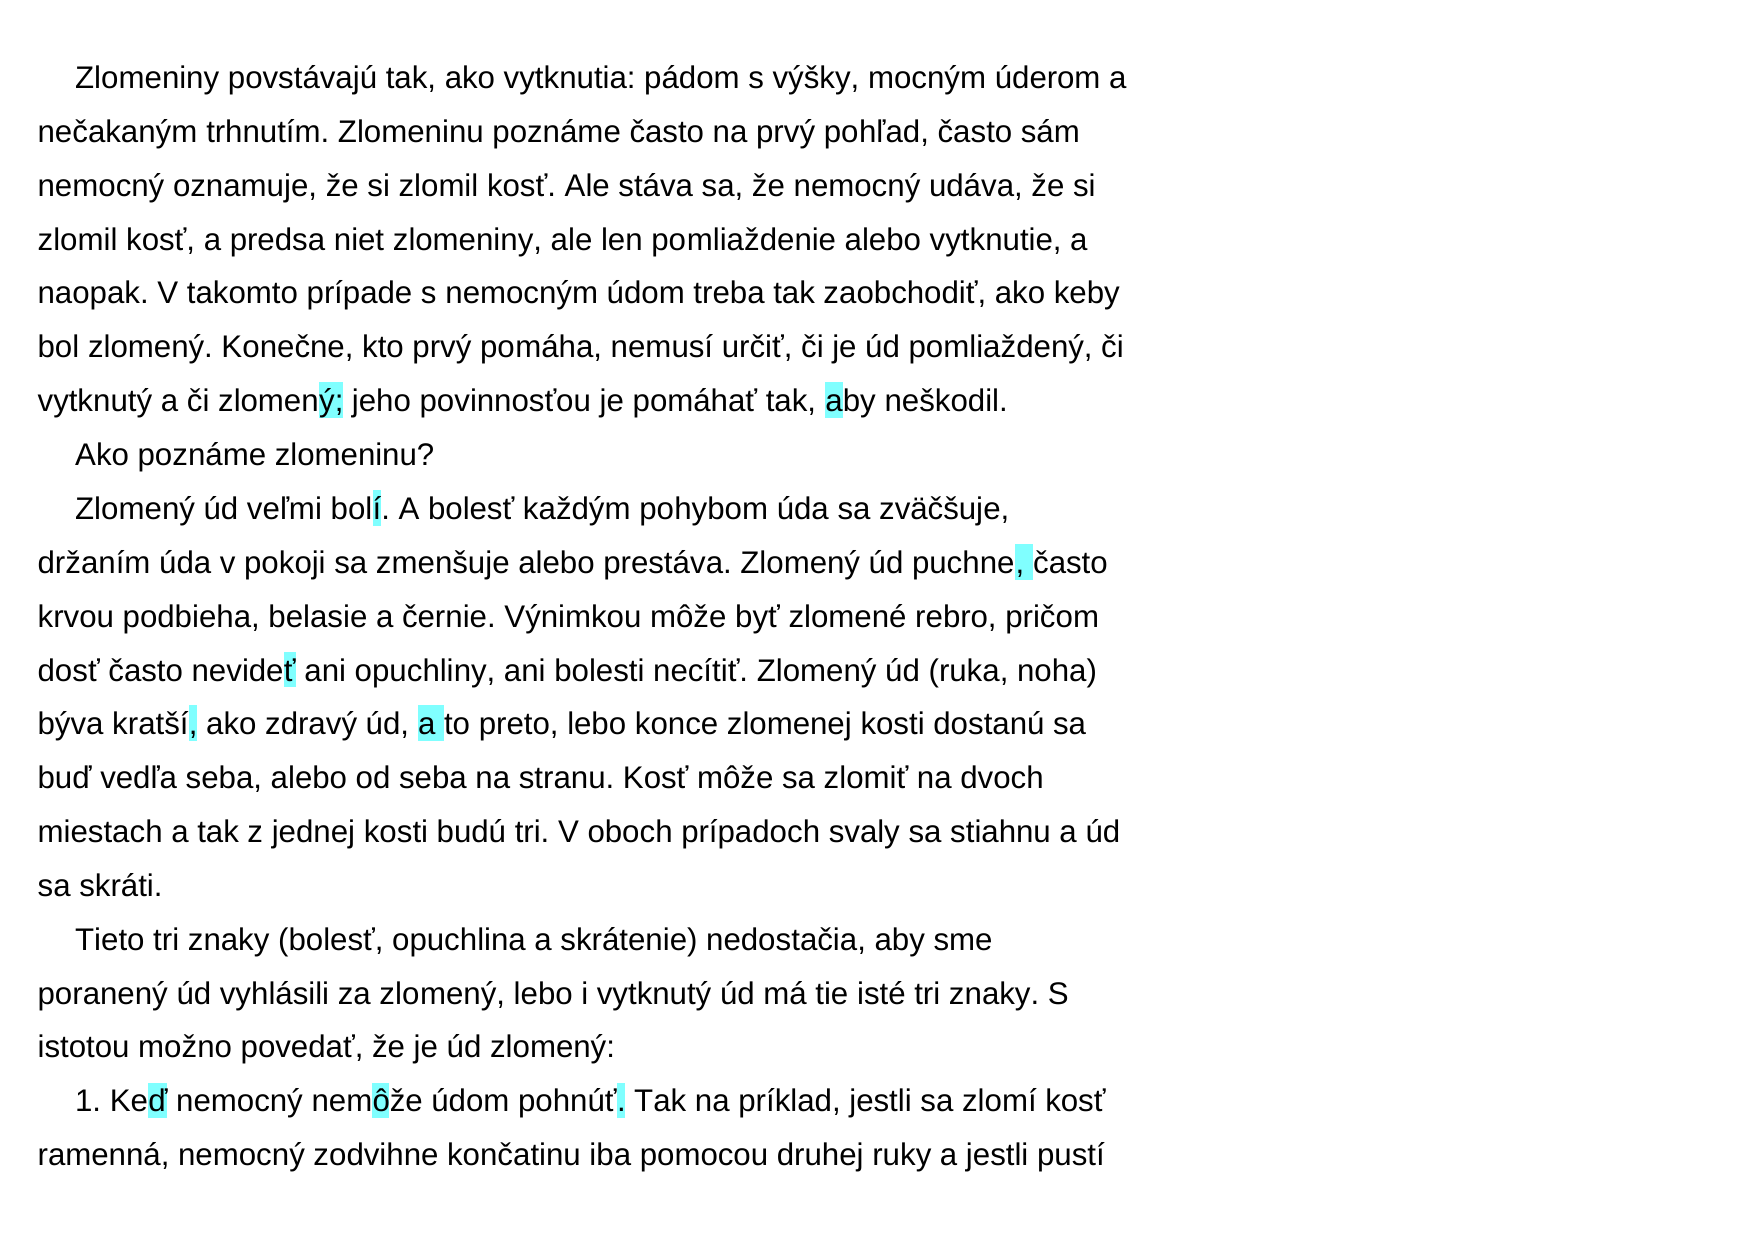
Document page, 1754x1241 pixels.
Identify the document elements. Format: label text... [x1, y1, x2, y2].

text Zlomený úd veľmi bolí. A bolesť každým po­hybom úda sa zväčšuje, držaním úda v pokoji sa zmenšuje alebo prestáva. Zlomený úd puchne, často krvou podbieha, belasie a černie. Výnimkou môže byť zlomené rebro, pričom dosť často nevideť ani opuchliny, ani bolesti necítiť. Zlomený úd (ruka, noha) býva kratší, ako zdravý úd, a to preto, lebo konce zlomenej kosti dostanú sa buď vedľa seba, alebo od seba na stranu. Kosť môže sa zlomiť na dvoch miestach a tak z jednej kosti budú tri. V oboch prípadoch svaly sa stiahnu a úd sa skráti. [37, 490, 1130, 903]
text 1. Keď nemocný nemôže údom pohnúť. Tak na príklad, jestli sa zlomí kosť ramenná, nemocný zodvihne končatinu iba pomocou druhej ruky a jestli pustí [37, 1082, 1130, 1172]
text Zlomeniny povstávajú tak, ako vytknutia: pádom s výšky, mocným úderom a nečakaným trhnutím. Zlomeninu poznáme často na prvý po­hľad, často sám nemocný oznamuje, že si zlomil kosť. Ale stáva sa, že nemocný udáva, že si zlomil kosť, a predsa niet zlomeniny, ale len po­mliaždenie alebo vytknutie, a naopak. V takomto prípade s nemocným údom treba tak zaobchodiť, ako keby bol zlomený. Konečne, kto prvý po­máha, nemusí určiť, či je úd pomliaždený, či vy­tknutý a či zlomený; jeho povinnosťou je pomáhať tak, aby neškodil. [37, 59, 1130, 418]
text Ako poznáme zlomeninu? [37, 436, 1130, 472]
text Tieto tri znaky (bolesť, opuchlina a skrátenie) nedostačia, aby sme poranený úd vyhlásili za zlo­mený, lebo i vytknutý úd má tie isté tri znaky. S istotou možno povedať, že je úd zlomený: [37, 921, 1130, 1064]
